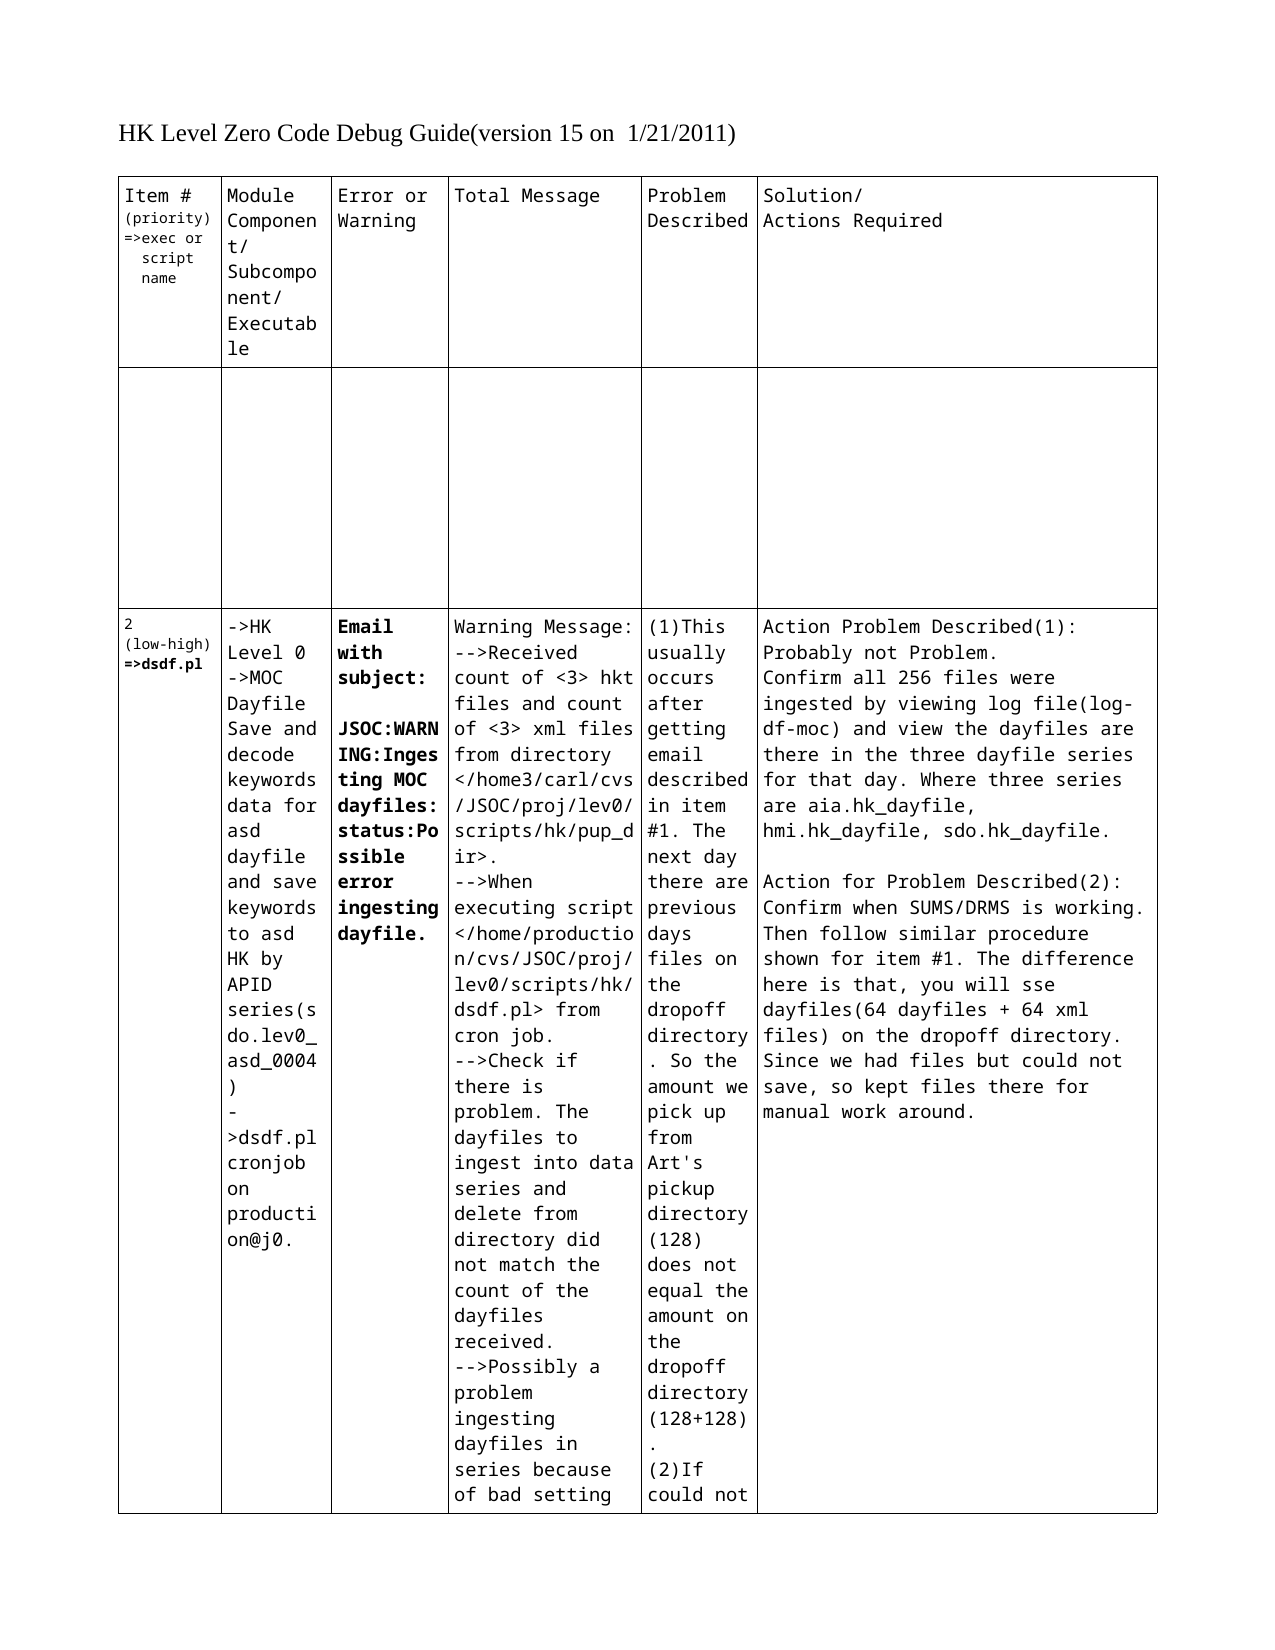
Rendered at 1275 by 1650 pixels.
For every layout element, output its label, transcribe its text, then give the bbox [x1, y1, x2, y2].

table_cell [449, 368, 641, 608]
table_cell ->HK Level 0 ->MOC Dayfile Save and decode keywords data for asd dayfile and save keywords to asd HK by APID series(sdo.lev0_asd_0004) ->dsdf.pl cronjob on production@j0. [222, 609, 331, 1513]
table_cell Email with subject: JSOC:WARNING:Ingesting MOC dayfiles: status:Possible error ingesting dayfile. [332, 609, 448, 1513]
table_cell Action Problem Described(1): Probably not Problem. Confirm all 256 files were ingested by viewing log file(log-df-moc) and view the dayfiles are there in the three dayfile series for that day. Where three series are aia.hk_dayfile, hmi.hk_dayfile, sdo.hk_dayfile. Action for Problem Described(2): Confirm when SUMS/DRMS is working. Then follow similar procedure shown for item #1. The difference here is that, you will sse dayfiles(64 dayfiles + 64 xml files) on the dropoff directory. Since we had files but could not save, so kept files there for manual work around. [758, 609, 1157, 1513]
table_header Solution/ Actions Required [758, 177, 1157, 367]
table_cell [222, 368, 331, 608]
table_cell [119, 368, 221, 608]
table_cell 2 (low-high) =>dsdf.pl [119, 609, 221, 1513]
table_cell [642, 368, 757, 608]
table_cell Warning Message: -->Received count of <3> hkt files and count of <3> xml files from directory </home3/carl/cvs/JSOC/proj/lev0/scripts/hk/pup_dir>. -->When executing script </home/production/cvs/JSOC/proj/lev0/scripts/hk/dsdf.pl> from cron job. -->Check if there is problem. The dayfiles to ingest into data series and delete from directory did not match the count of the dayfiles received. -->Possibly a problem ingesting dayfiles in series because of bad setting [449, 609, 641, 1513]
table_cell [332, 368, 448, 608]
table_header Problem Described [642, 177, 757, 367]
table_cell (1)This usually occurs after getting email described in item #1. The next day there are previous days files on the dropoff directory. So the amount we pick up from Art's pickup directory(128) does not equal the amount on the dropoff directory(128+128). (2)If could not [642, 609, 757, 1513]
table_header Module Component/ Subcomponent/ Executable [222, 177, 331, 367]
table_header Error or Warning [332, 177, 448, 367]
table_header Item # (priority) =>exec or script name [119, 177, 221, 367]
table_header Total Message [449, 177, 641, 367]
table_cell [758, 368, 1157, 608]
